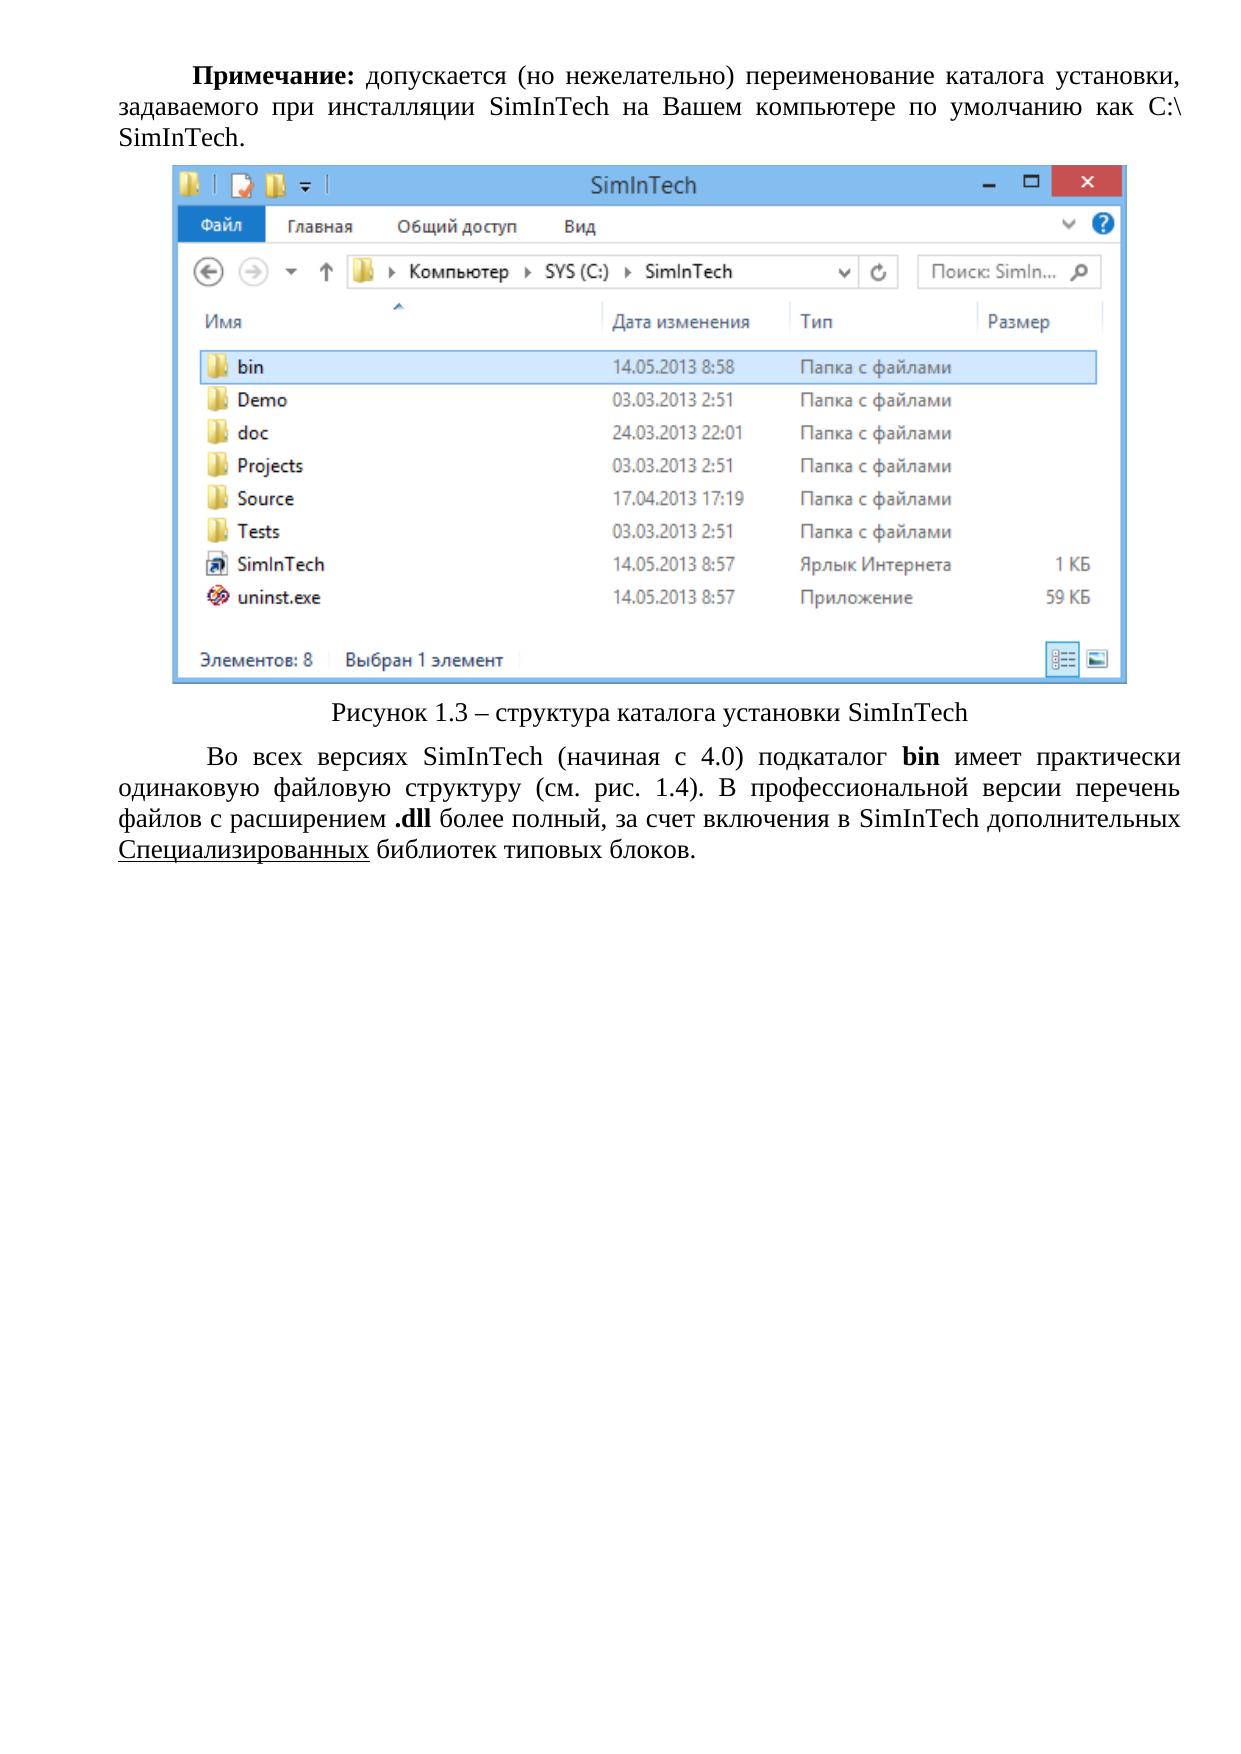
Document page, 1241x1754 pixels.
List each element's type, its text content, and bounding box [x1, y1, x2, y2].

text Во всех версиях SimInTech (начиная с 4.0) подкаталог bin имеет практически одинаковую файловую структуру (см. рис. 1.4). В профессиональной версии перечень файлов с расширением .dll более полный, за счет включения в SimInTech дополнительных Специализированных библиотек типовых блоков. [118, 740, 1181, 864]
picture [172, 165, 1127, 684]
text Примечание: допускается (но нежелательно) переименование каталога установки, задаваемого при инсталляции SimInTech на Вашем компьютере по умолчанию как C:\SimInTech. [118, 59, 1181, 152]
text Рисунок 1.3 – структура каталога установки SimInTech [118, 696, 1181, 727]
